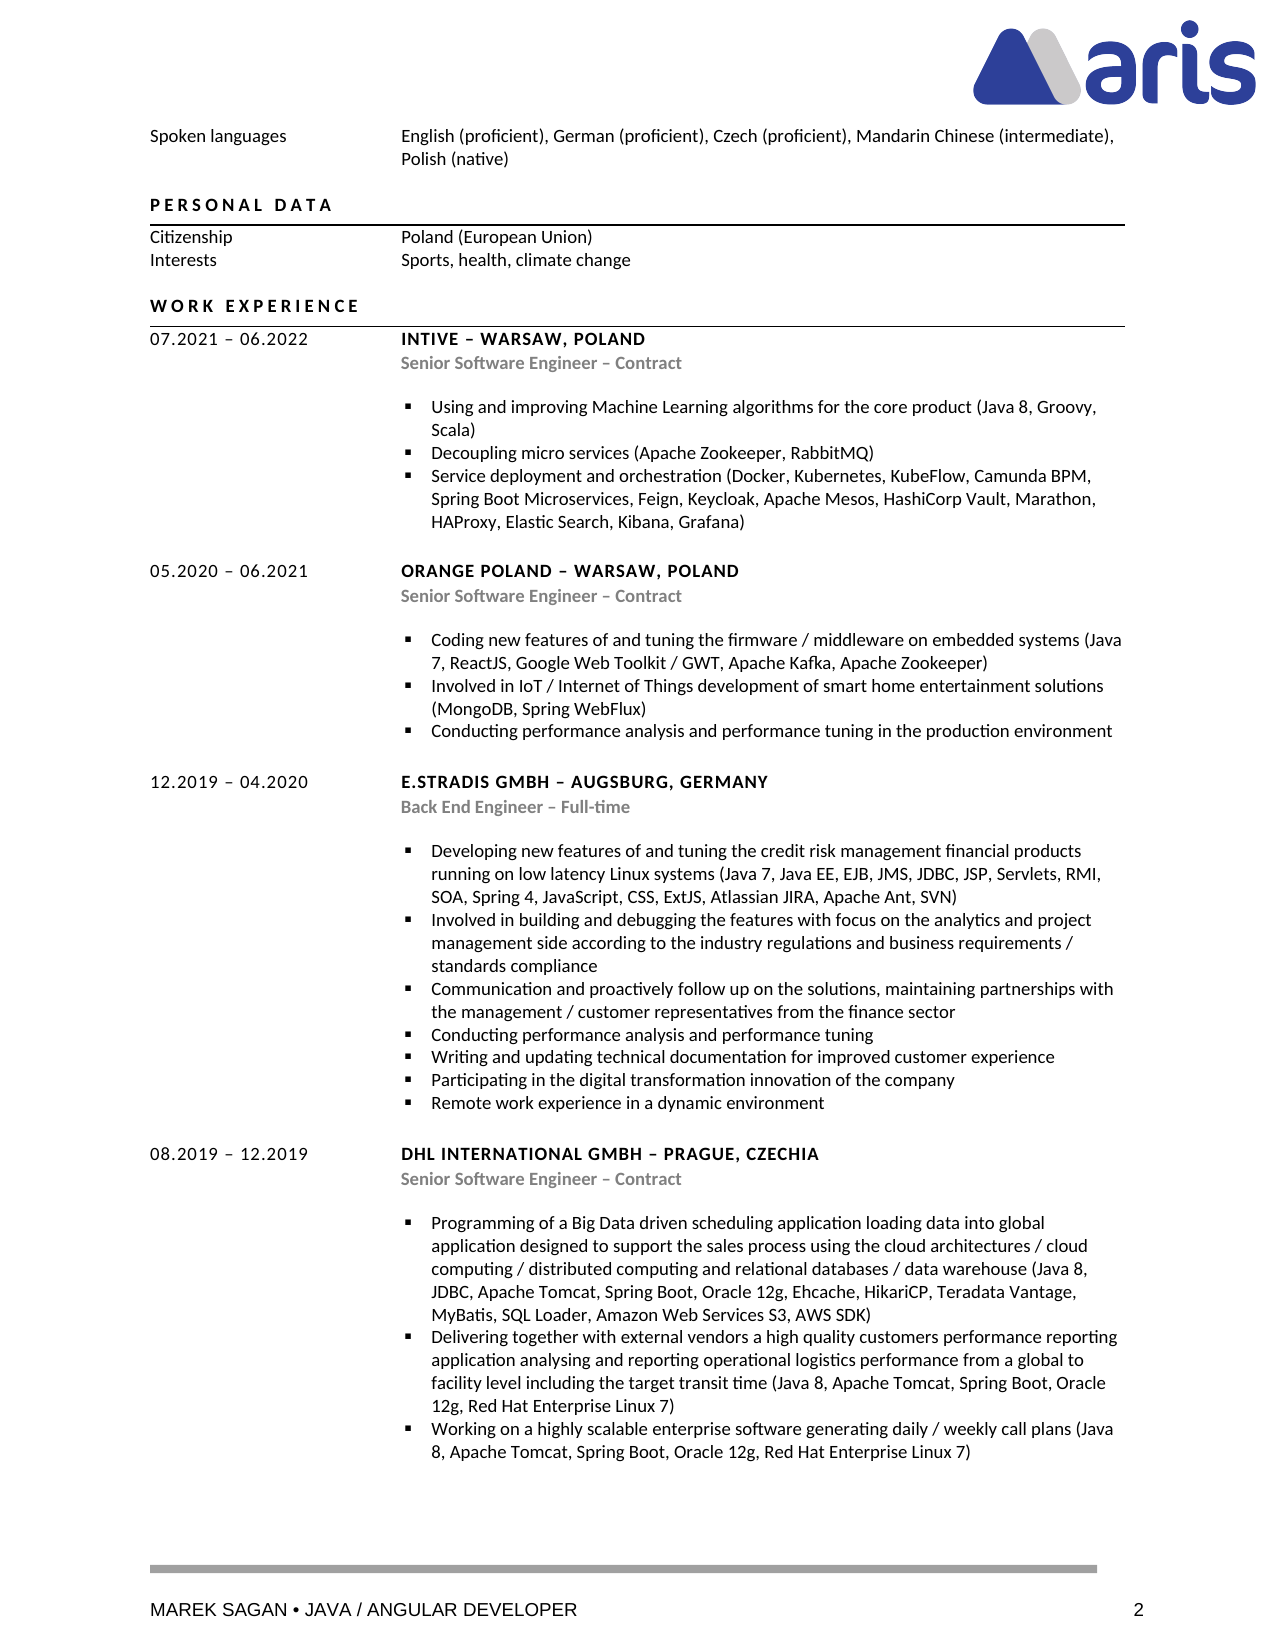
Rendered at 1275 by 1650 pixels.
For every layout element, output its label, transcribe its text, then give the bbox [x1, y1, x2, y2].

list Programming of a Big Data driven scheduling application loading data into global application designed to support the sales process using the cloud architectures / cloud computing / distributed computing and relational databases / data warehouse (Java 8, JDBC, Apache Tomcat, Spring Boot, Oracle 12g, Ehcache, HikariCP, Teradata Vantage, MyBatis, SQL Loader, Amazon Web Services S3, AWS SDK) [404, 1211, 1125, 1326]
list Conducting performance analysis and performance tuning [404, 1023, 1125, 1046]
list Involved in IoT / Internet of Things development of smart home entertainment solutions (MongoDB, Spring WebFlux) [404, 674, 1125, 720]
list Remote work experience in a dynamic environment [404, 1091, 1125, 1114]
list Developing new features of and tuning the credit risk management financial products running on low latency Linux systems (Java 7, Java EE, EJB, JMS, JDBC, JSP, Servlets, RMI, SOA, Spring 4, JavaScript, CSS, ExtJS, Atlassian JIRA, Apache Ant, SVN) [404, 839, 1125, 908]
list Working on a highly scalable enterprise software generating daily / weekly call plans (Java 8, Apache Tomcat, Spring Boot, Oracle 12g, Red Hat Enterprise Linux 7) [404, 1417, 1125, 1463]
text 07.2021 – 06.2022 intive – Warsaw, Poland [150, 327, 1125, 349]
picture [973, 20, 1256, 105]
text Senior Software Engineer – Contract [150, 582, 1125, 607]
text Interests Sports, health, climate change [150, 248, 1125, 271]
text Senior Software Engineer – Contract [150, 349, 1125, 374]
text Back End Engineer – Full-time [150, 793, 1125, 818]
text Senior Software Engineer – Contract [150, 1165, 1125, 1190]
list Service deployment and orchestration (Docker, Kubernetes, KubeFlow, Camunda BPM, Spring Boot Microservices, Feign, Keycloak, Apache Mesos, HashiCorp Vault, Marathon, HAProxy, Elastic Search, Kibana, Grafana) [404, 464, 1125, 533]
list Decoupling micro services (Apache Zookeeper, RabbitMQ) [404, 441, 1125, 464]
list Delivering together with external vendors a high quality customers performance reporting application analysing and reporting operational logistics performance from a global to facility level including the target transit time (Java 8, Apache Tomcat, Spring Boot, Oracle 12g, Red Hat Enterprise Linux 7) [404, 1326, 1125, 1417]
text 08.2019 – 12.2019 DHL International GmbH – Prague, Czechia [150, 1142, 1125, 1165]
list Participating in the digital transformation innovation of the company [404, 1068, 1125, 1091]
text Citizenship Poland (European Union) [150, 226, 1125, 248]
text 12.2019 – 04.2020 E.STRADIS GmbH – Augsburg, Germany [150, 771, 1125, 793]
subtitle WORK EXPERIENCE [150, 294, 1125, 326]
text Spoken languages English (proficient), German (proficient), Czech (proficient), Mandarin Chinese (intermediate), Polish (native) [150, 124, 1125, 170]
list Using and improving Machine Learning algorithms for the core product (Java 8, Groovy, Scala) [404, 395, 1125, 441]
text 05.2020 – 06.2021 Orange Poland – Warsaw, Poland [150, 559, 1125, 582]
list Conducting performance analysis and performance tuning in the production environment [404, 720, 1125, 743]
list Communication and proactively follow up on the solutions, maintaining partnerships with the management / customer representatives from the finance sector [404, 977, 1125, 1023]
list Coding new features of and tuning the firmware / middleware on embedded systems (Java 7, ReactJS, Google Web Toolkit / GWT, Apache Kafka, Apache Zookeeper) [404, 628, 1125, 674]
subtitle PERSONAL DATA [150, 193, 1125, 224]
list Involved in building and debugging the features with focus on the analytics and project management side according to the industry regulations and business requirements / standards compliance [404, 908, 1125, 977]
list Writing and updating technical documentation for improved customer experience [404, 1046, 1125, 1068]
